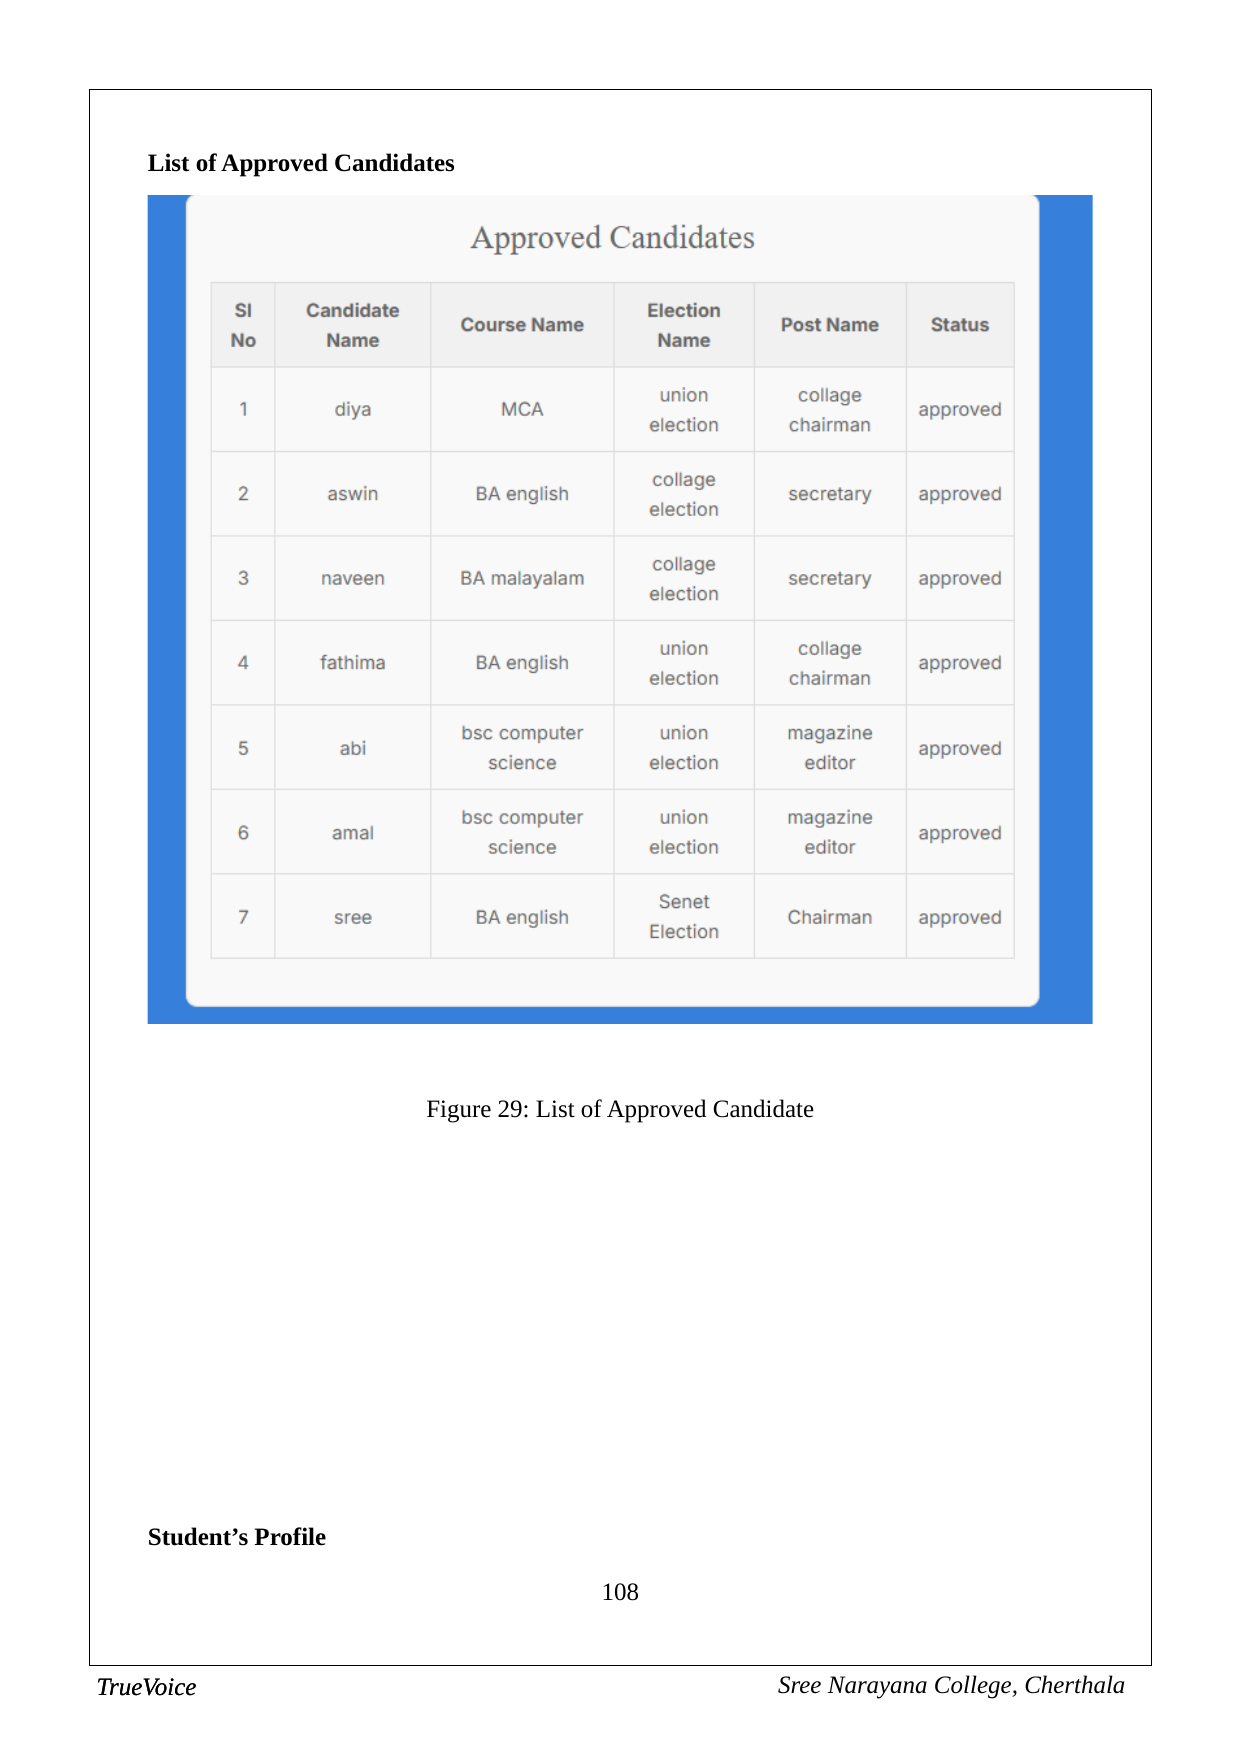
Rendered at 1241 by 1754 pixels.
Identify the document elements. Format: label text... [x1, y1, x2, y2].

text Student’s Profile [148, 1522, 1092, 1551]
picture [147, 195, 1093, 1024]
text Figure 29: List of Approved Candidate [148, 1094, 1092, 1123]
text List of Approved Candidates [148, 148, 1092, 176]
